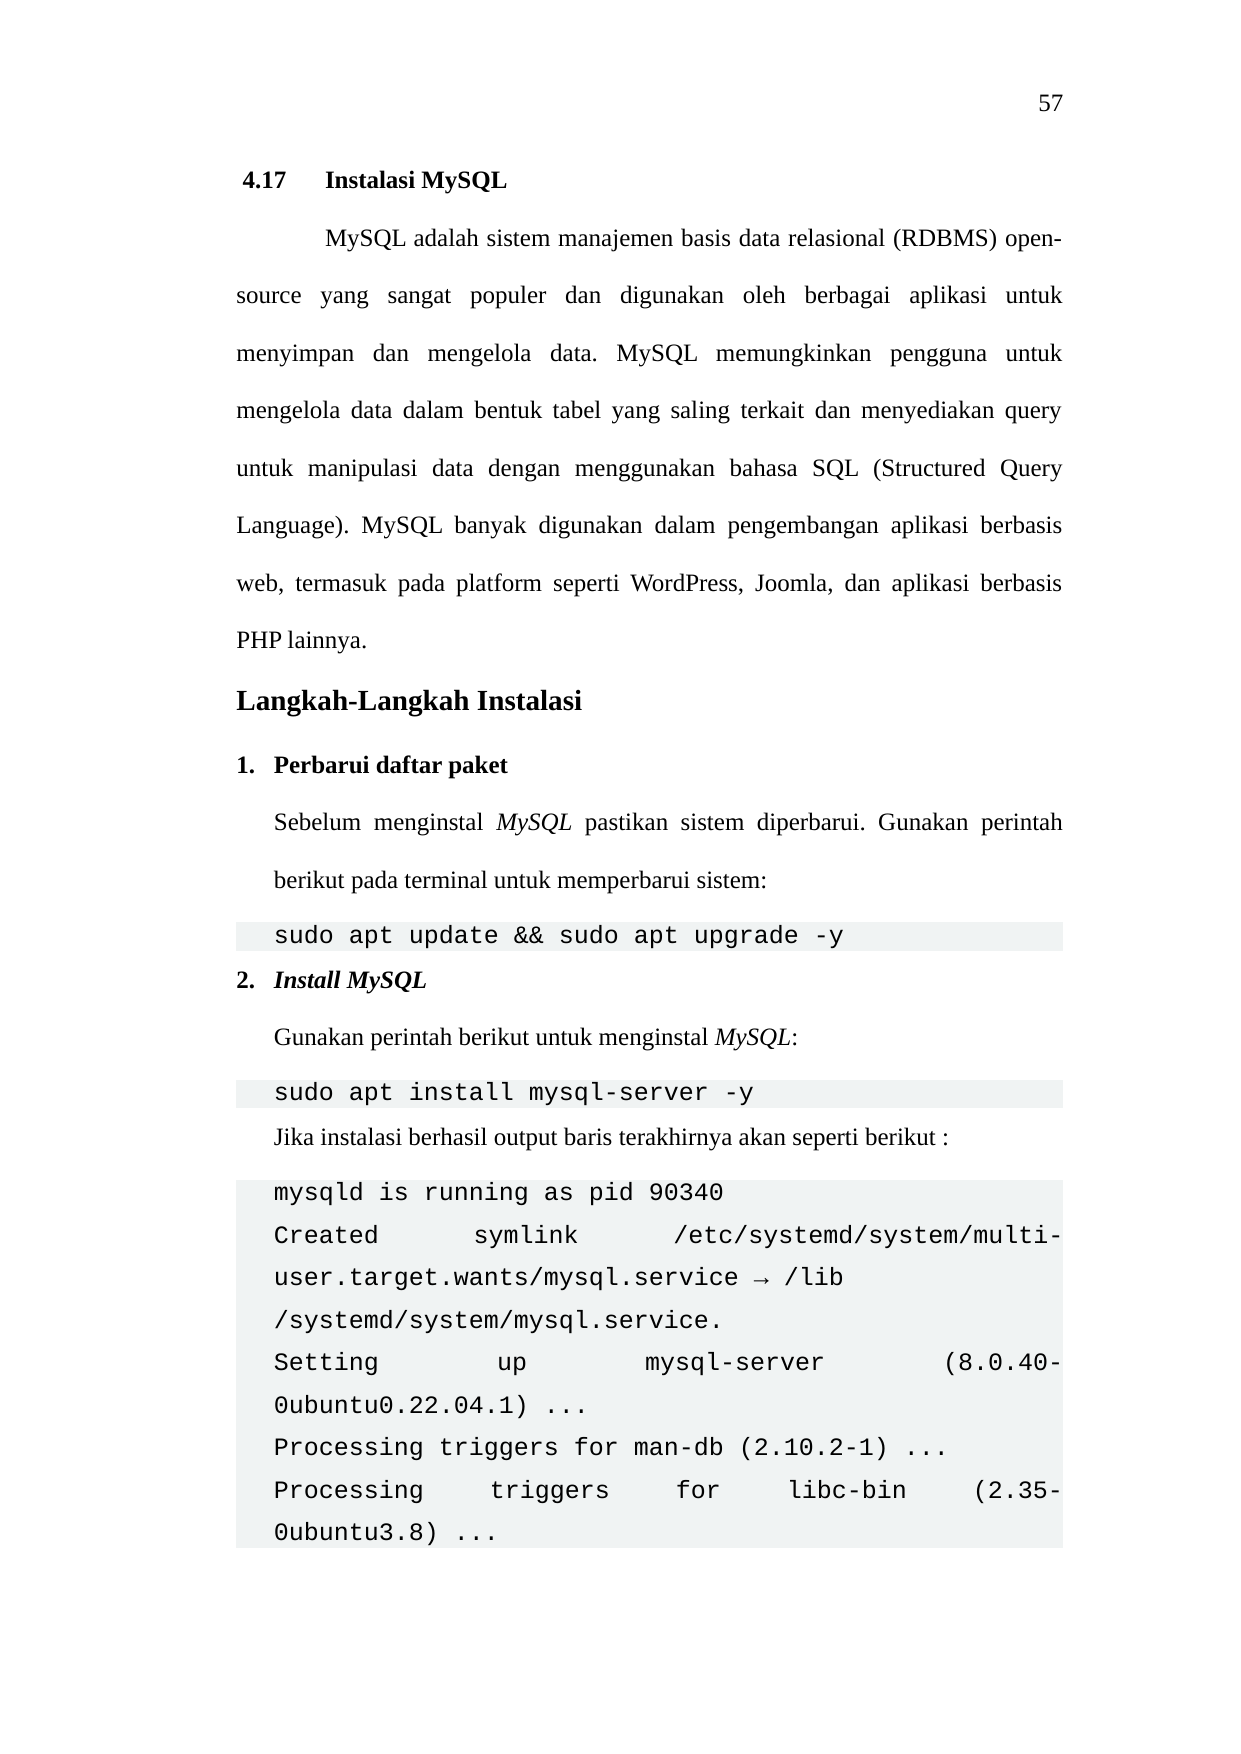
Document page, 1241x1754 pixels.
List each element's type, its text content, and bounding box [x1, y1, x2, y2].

list Sebelum menginstal MySQL pastikan sistem diperbarui. Gunakan perintah berikut pada terminal untuk memperbarui sistem: [236, 807, 1063, 894]
list Gunakan perintah berikut untuk menginstal MySQL: [236, 1022, 1063, 1051]
list Setting up mysql-server (8.0.40-0ubuntu0.22.04.1) ... [236, 1350, 1063, 1421]
list sudo apt install mysql-server -y [236, 1080, 1063, 1108]
list Install MySQL [236, 965, 1063, 994]
list Processing triggers for libc-bin (2.35-0ubuntu3.8) ... [236, 1477, 1063, 1548]
list Jika instalasi berhasil output baris terakhirnya akan seperti berikut : [236, 1122, 1063, 1151]
list Created symlink /etc/systemd/system/multi-user.target.wants/mysql.service → /lib [236, 1222, 1063, 1293]
text MySQL adalah sistem manajemen basis data relasional (RDBMS) open-source yang sangat populer dan digunakan oleh berbagai aplikasi untuk menyimpan dan mengelola data. MySQL memungkinkan pengguna untuk mengelola data dalam bentuk tabel yang saling terkait dan menyediakan query untuk manipulasi data dengan menggunakan bahasa SQL (Structured Query Language). MySQL banyak digunakan dalam pengembangan aplikasi berbasis web, termasuk pada platform seperti WordPress, Joomla, dan aplikasi berbasis PHP lainnya. [236, 223, 1063, 654]
subtitle Instalasi MySQL [236, 165, 1063, 194]
list Processing triggers for man-db (2.10.2-1) ... [236, 1435, 1063, 1463]
list Perbarui daftar paket [236, 750, 1063, 779]
list mysqld is running as pid 90340 [236, 1180, 1063, 1208]
text Langkah-Langkah Instalasi [236, 683, 1063, 716]
list sudo apt update && sudo apt upgrade -y [236, 922, 1063, 951]
list /systemd/system/mysql.service. [236, 1307, 1063, 1336]
